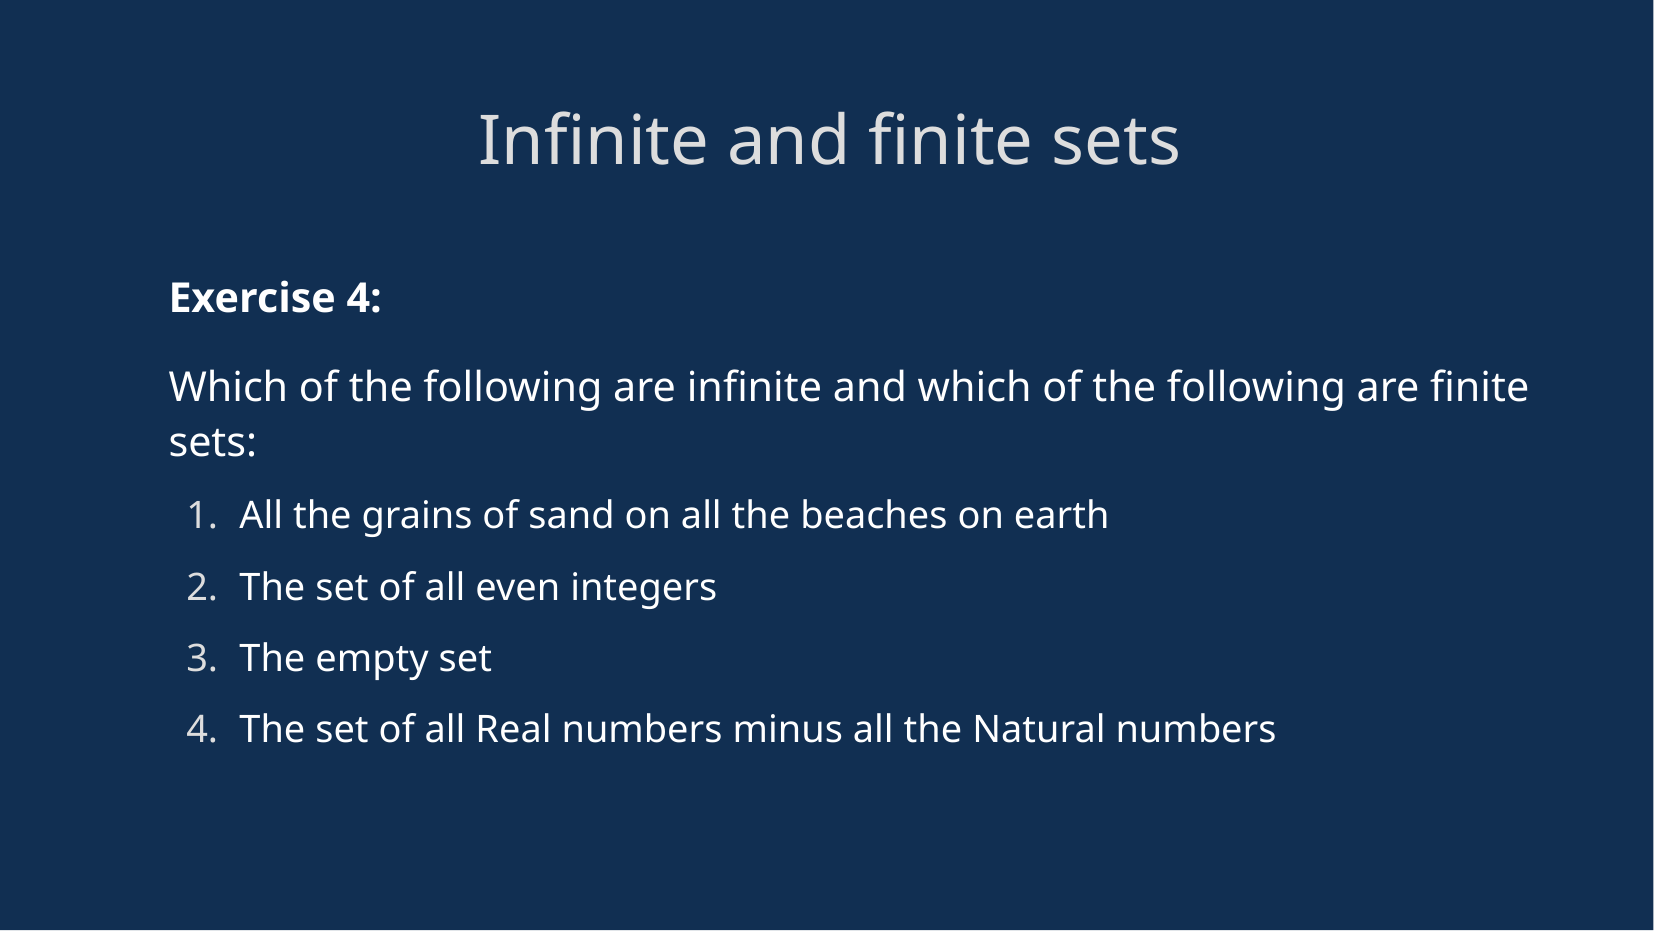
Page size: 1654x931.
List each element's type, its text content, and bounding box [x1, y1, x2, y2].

list Exercise 4: Which of the following are infinite and which of the following are finite sets: All the grains of sand on all the beaches on earth The set of all even integers The empty set The set of all Real numbers minus all the Natural numbers [97, 268, 1563, 806]
title Infinite and finite sets [97, 56, 1563, 220]
